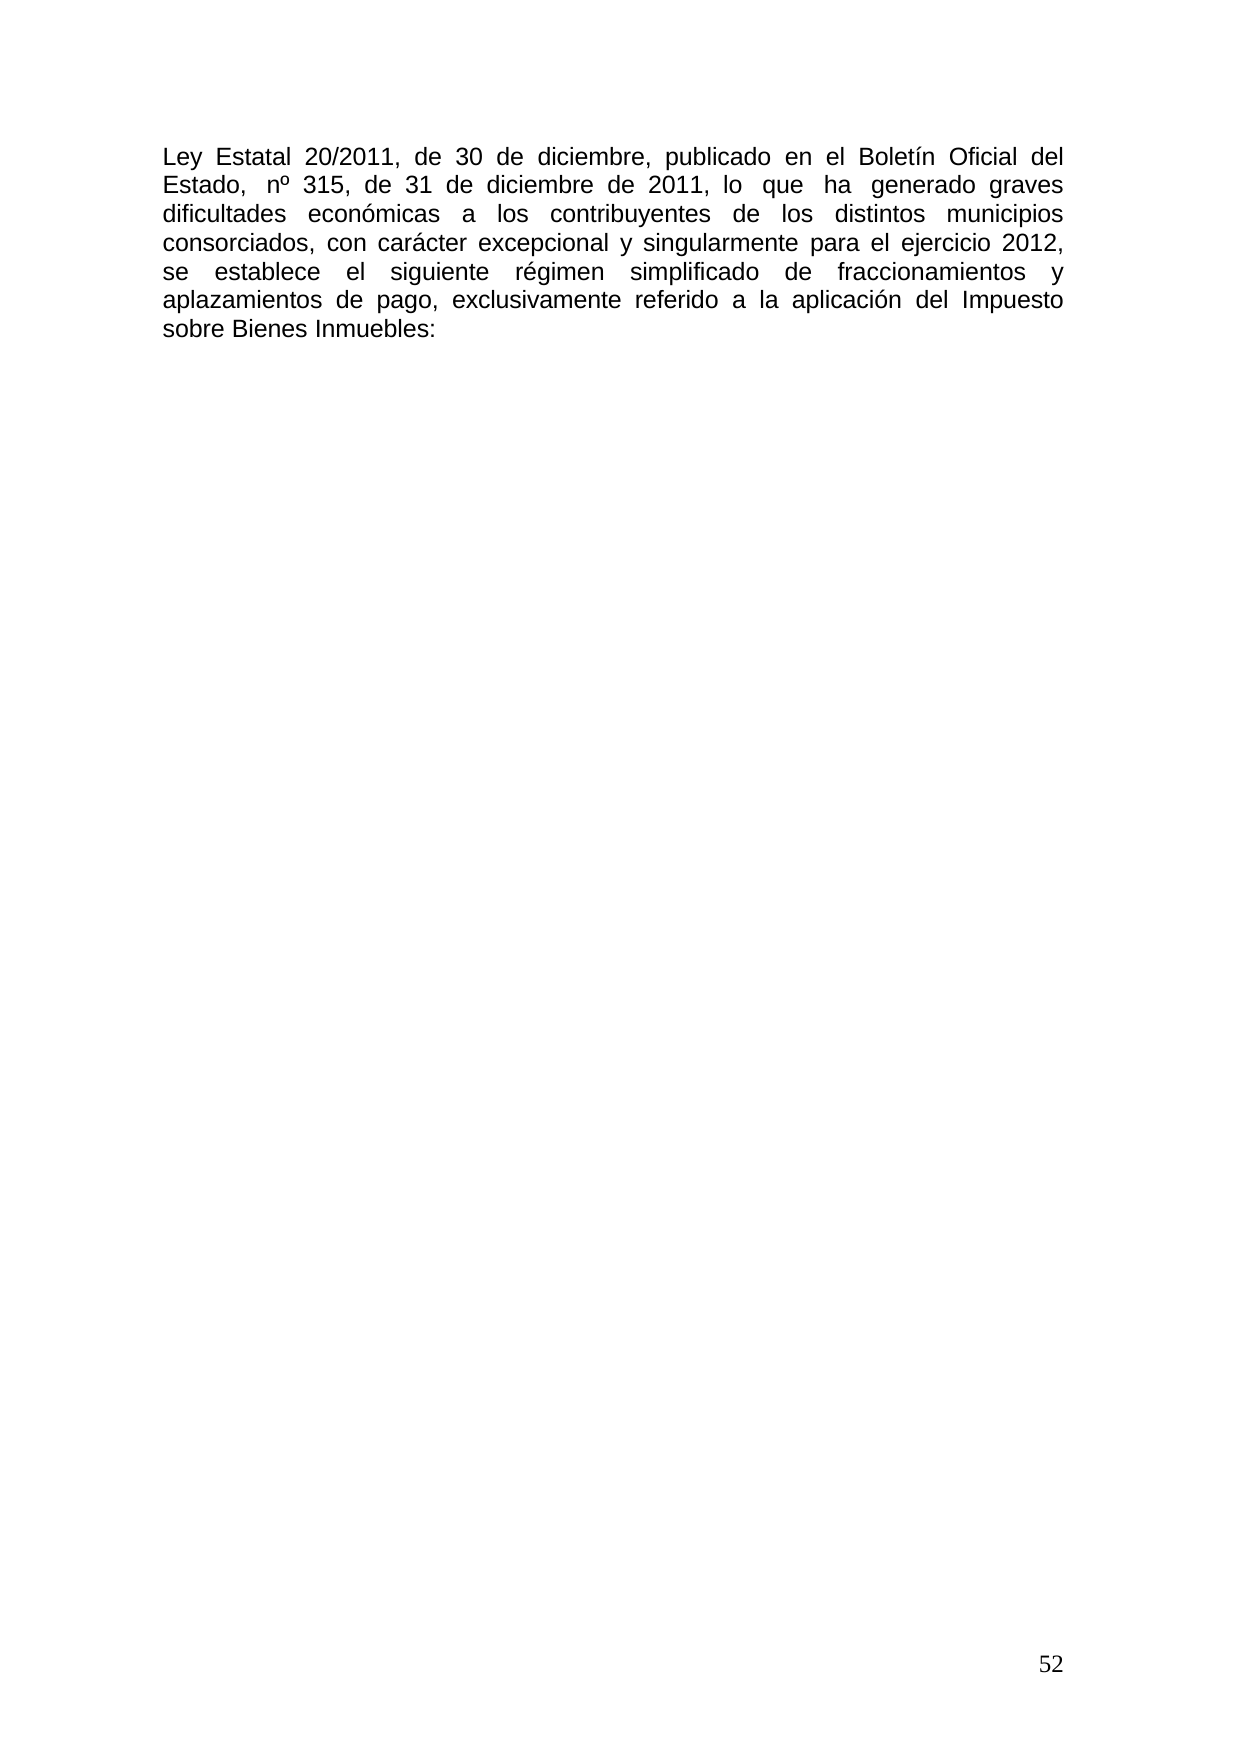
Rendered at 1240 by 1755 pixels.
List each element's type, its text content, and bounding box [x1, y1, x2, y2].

text Ley Estatal 20/2011, de 30 de diciembre, publicado en el Boletín Oficial del Estado, nº 315, de 31 de diciembre de 2011, lo que ha generado graves dificultades económicas a los contribuyentes de los distintos municipios consorciados, con carácter excepcional y singularmente para el ejercicio 2012, se establece el siguiente régimen simplificado de fraccionamientos y aplazamientos de pago, exclusivamente referido a la aplicación del Impuesto sobre Bienes Inmuebles: [162, 142, 1064, 343]
